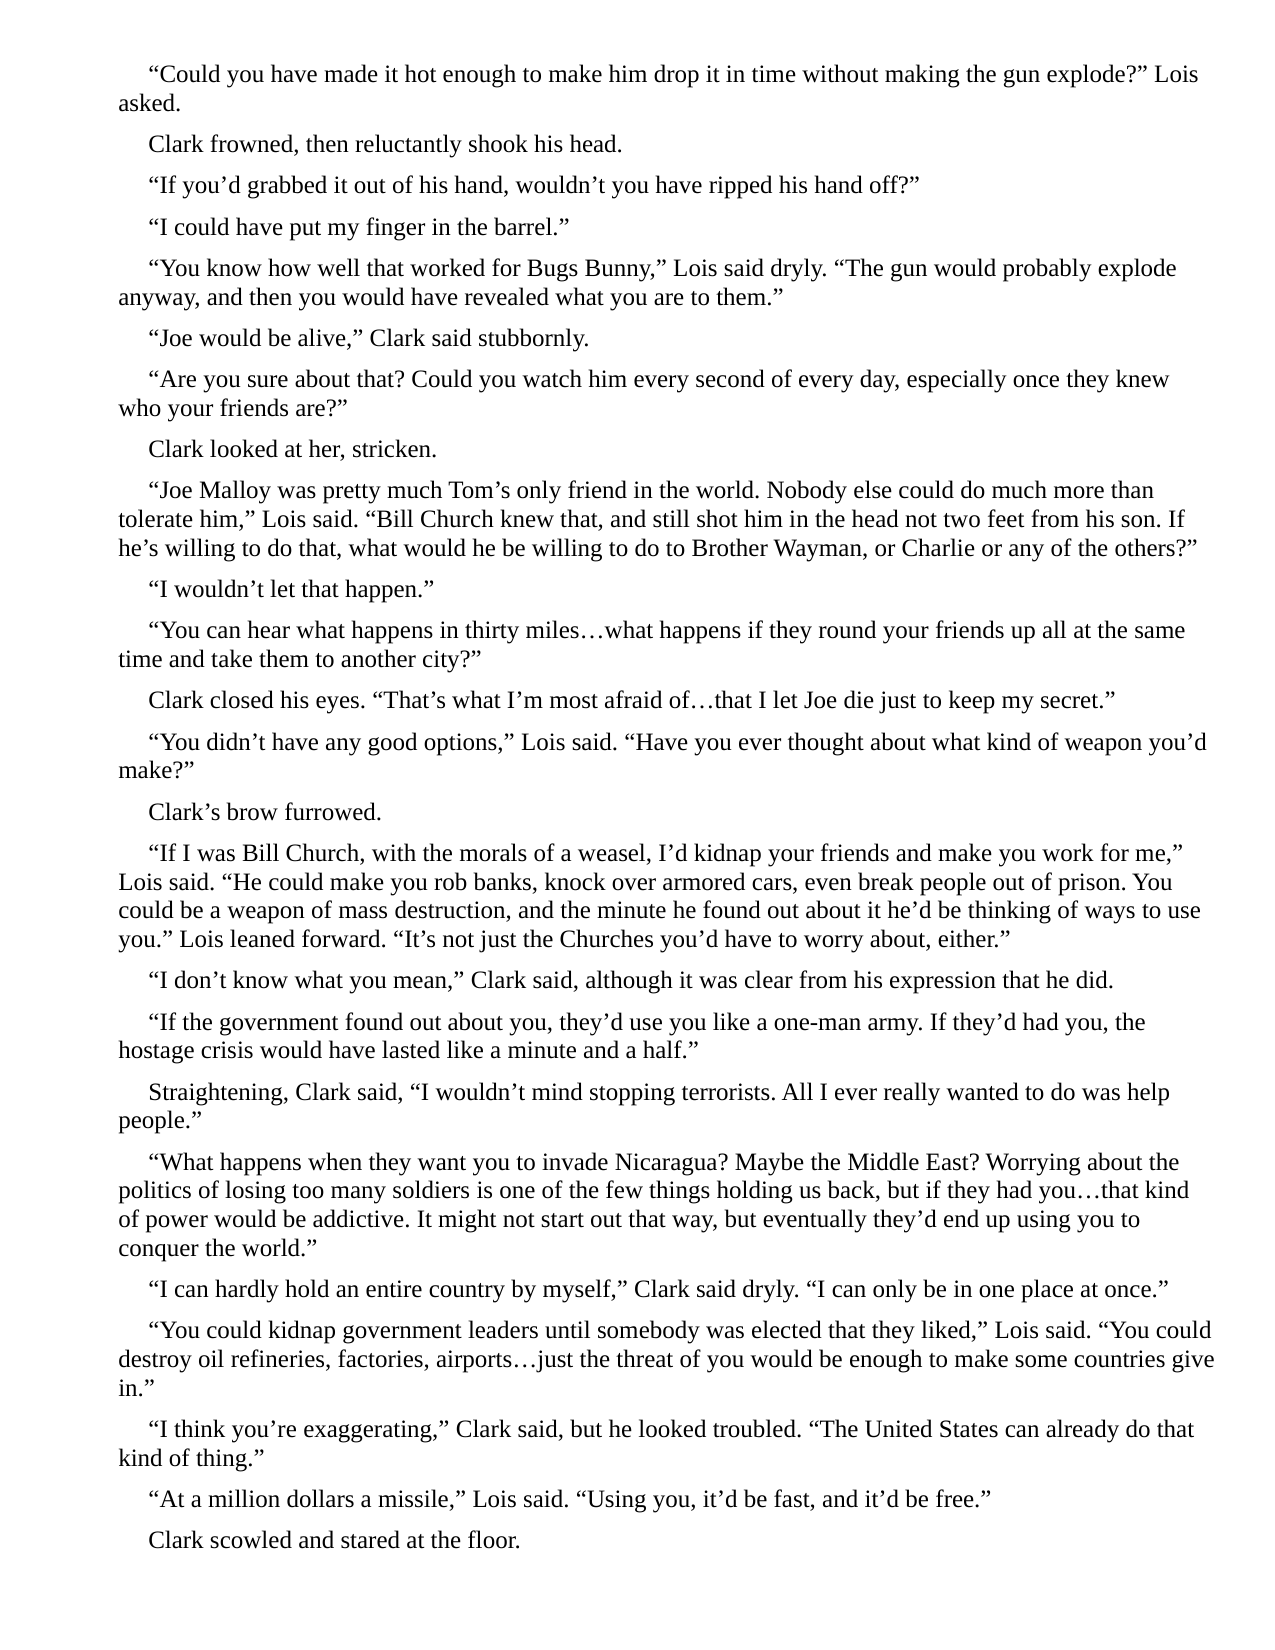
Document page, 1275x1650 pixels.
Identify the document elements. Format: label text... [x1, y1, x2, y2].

text Clark looked at her, stricken. [118, 434, 1216, 463]
text “Joe Malloy was pretty much Tom’s only friend in the world. Nobody else could do much more than tolerate him,” Lois said. “Bill Church knew that, and still shot him in the head not two feet from his son. If he’s willing to do that, what would he be willing to do to Brother Wayman, or Charlie or any of the others?” [118, 475, 1216, 562]
text “Are you sure about that? Could you watch him every second of every day, especially once they knew who your friends are?” [118, 364, 1216, 422]
text “Joe would be alive,” Clark said stubbornly. [118, 323, 1216, 352]
text “I wouldn’t let that happen.” [118, 574, 1216, 603]
text Clark frowned, then reluctantly shook his head. [118, 129, 1216, 158]
text “If the government found out about you, they’d use you like a one-man army. If they’d had you, the hostage crisis would have lasted like a minute and a half.” [118, 1007, 1216, 1064]
text “I could have put my finger in the barrel.” [118, 212, 1216, 240]
text Straightening, Clark said, “I wouldn’t mind stopping terrorists. All I ever really wanted to do was help people.” [118, 1077, 1216, 1134]
text Clark scowled and stared at the floor. [118, 1525, 1216, 1554]
text “I can hardly hold an entire country by myself,” Clark said dryly. “I can only be in one place at once.” [118, 1274, 1216, 1303]
text “You could kidnap government leaders until somebody was elected that they liked,” Lois said. “You could destroy oil refineries, factories, airports…just the threat of you would be enough to make some countries give in.” [118, 1315, 1216, 1402]
text “Could you have made it hot enough to make him drop it in time without making the gun explode?” Lois asked. [118, 59, 1216, 117]
text “I think you’re exaggerating,” Clark said, but he looked troubled. “The United States can already do that kind of thing.” [118, 1414, 1216, 1472]
text Clark closed his eyes. “That’s what I’m most afraid of…that I let Joe die just to keep my secret.” [118, 685, 1216, 714]
text “You didn’t have any good options,” Lois said. “Have you ever thought about what kind of weapon you’d make?” [118, 727, 1216, 784]
text “If I was Bill Church, with the morals of a weasel, I’d kidnap your friends and make you work for me,” Lois said. “He could make you rob banks, knock over armored cars, even break people out of prison. You could be a weapon of mass destruction, and the minute he found out about it he’d be thinking of ways to use you.” Lois leaned forward. “It’s not just the Churches you’d have to worry about, either.” [118, 838, 1216, 953]
text “If you’d grabbed it out of his hand, wouldn’t you have ripped his hand off?” [118, 170, 1216, 199]
text “You know how well that worked for Bugs Bunny,” Lois said dryly. “The gun would probably explode anyway, and then you would have revealed what you are to them.” [118, 253, 1216, 310]
text “What happens when they want you to invade Nicaragua? Maybe the Middle East? Worrying about the politics of losing too many soldiers is one of the few things holding us back, but if they had you…that kind of power would be addictive. It might not start out that way, but eventually they’d end up using you to conquer the world.” [118, 1147, 1216, 1262]
text “I don’t know what you mean,” Clark said, although it was clear from his expression that he did. [118, 965, 1216, 994]
text Clark’s brow furrowed. [118, 797, 1216, 825]
text “You can hear what happens in thirty miles…what happens if they round your friends up all at the same time and take them to another city?” [118, 615, 1216, 673]
text “At a million dollars a missile,” Lois said. “Using you, it’d be fast, and it’d be free.” [118, 1484, 1216, 1513]
